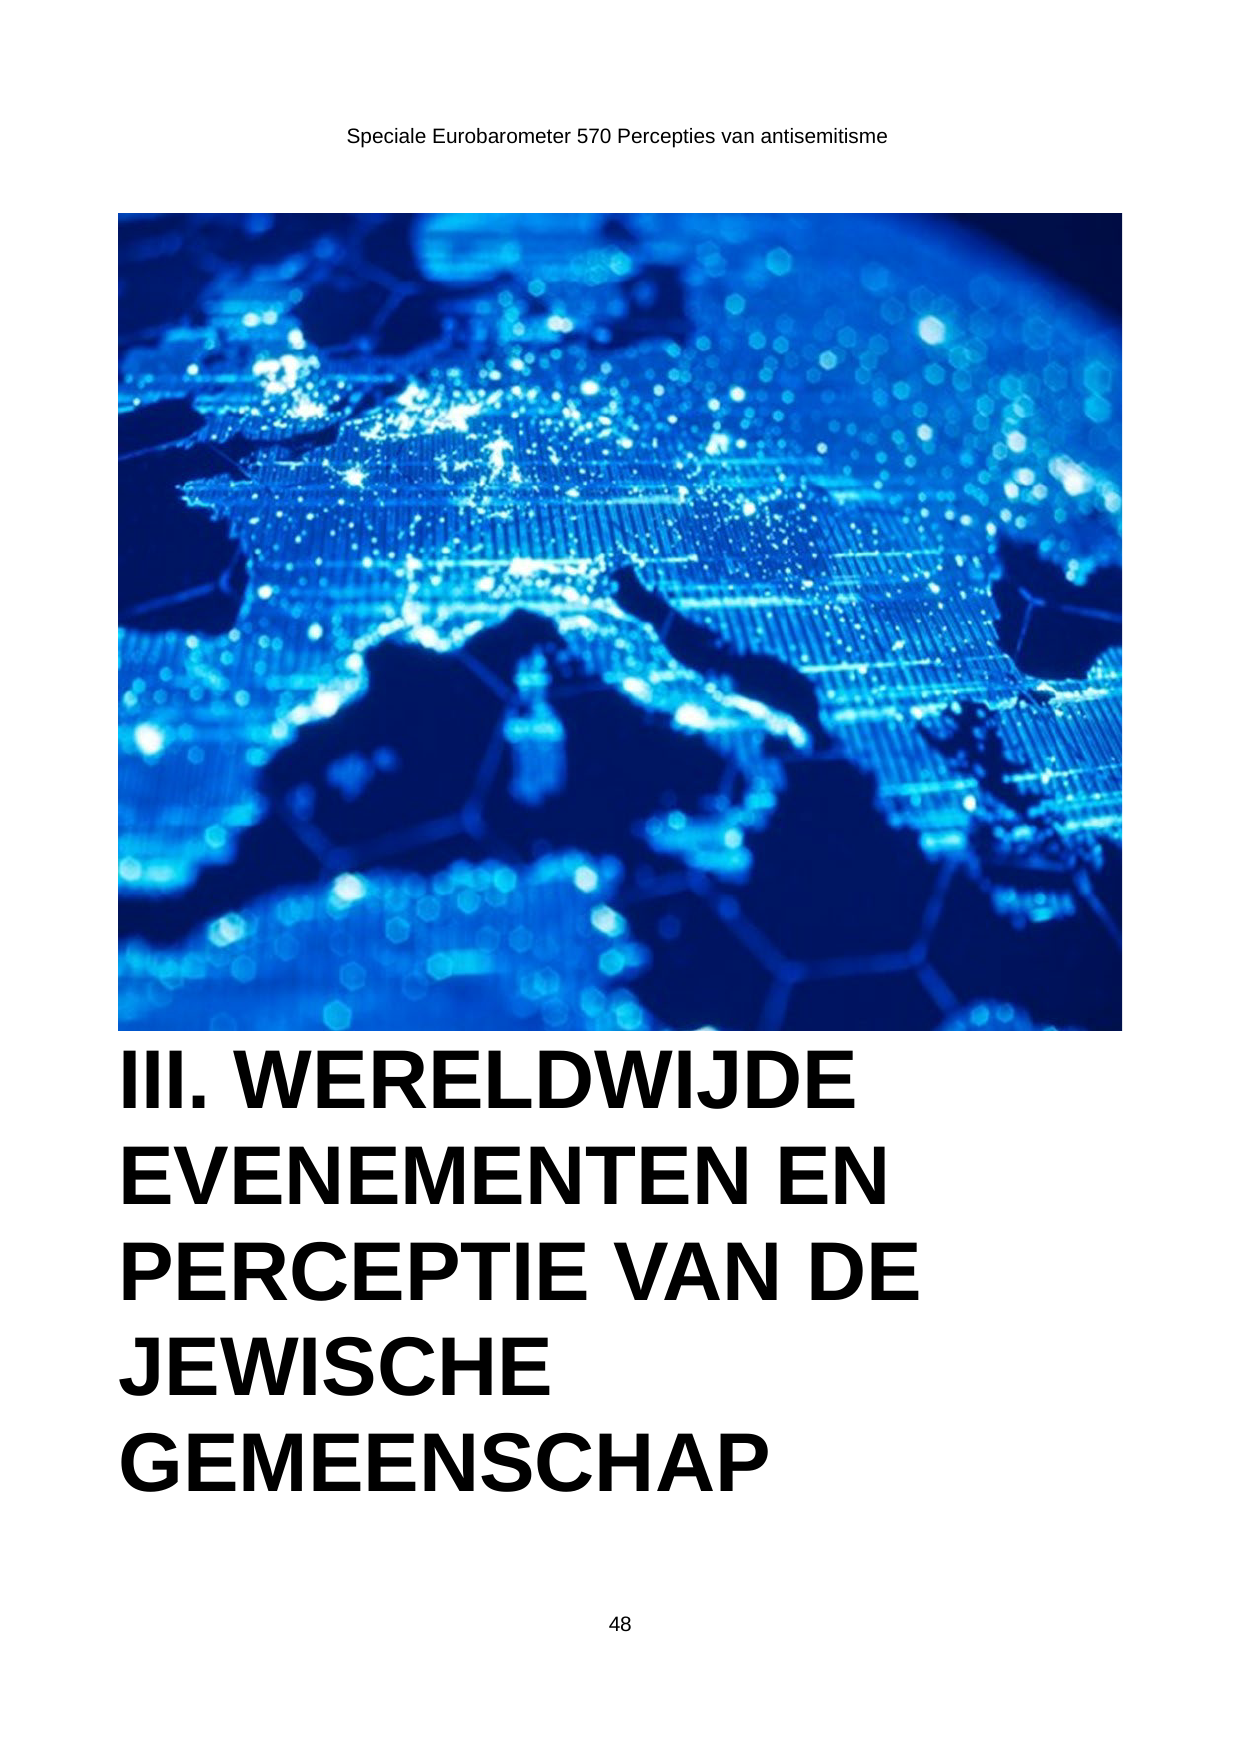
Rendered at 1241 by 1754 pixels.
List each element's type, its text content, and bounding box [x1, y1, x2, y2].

picture [619, 1022, 632, 1029]
picture [1071, 812, 1079, 818]
picture [118, 213, 1123, 1031]
picture [617, 1009, 626, 1017]
picture [1115, 680, 1123, 686]
picture [207, 833, 223, 848]
picture [118, 857, 181, 883]
picture [236, 814, 244, 820]
subtitle III. WERELDWIJDE EVENEMENTEN EN PERCEPTIE VAN DE JEWISCHE GEMEENSCHAP [118, 1031, 1122, 1509]
picture [1113, 827, 1123, 831]
